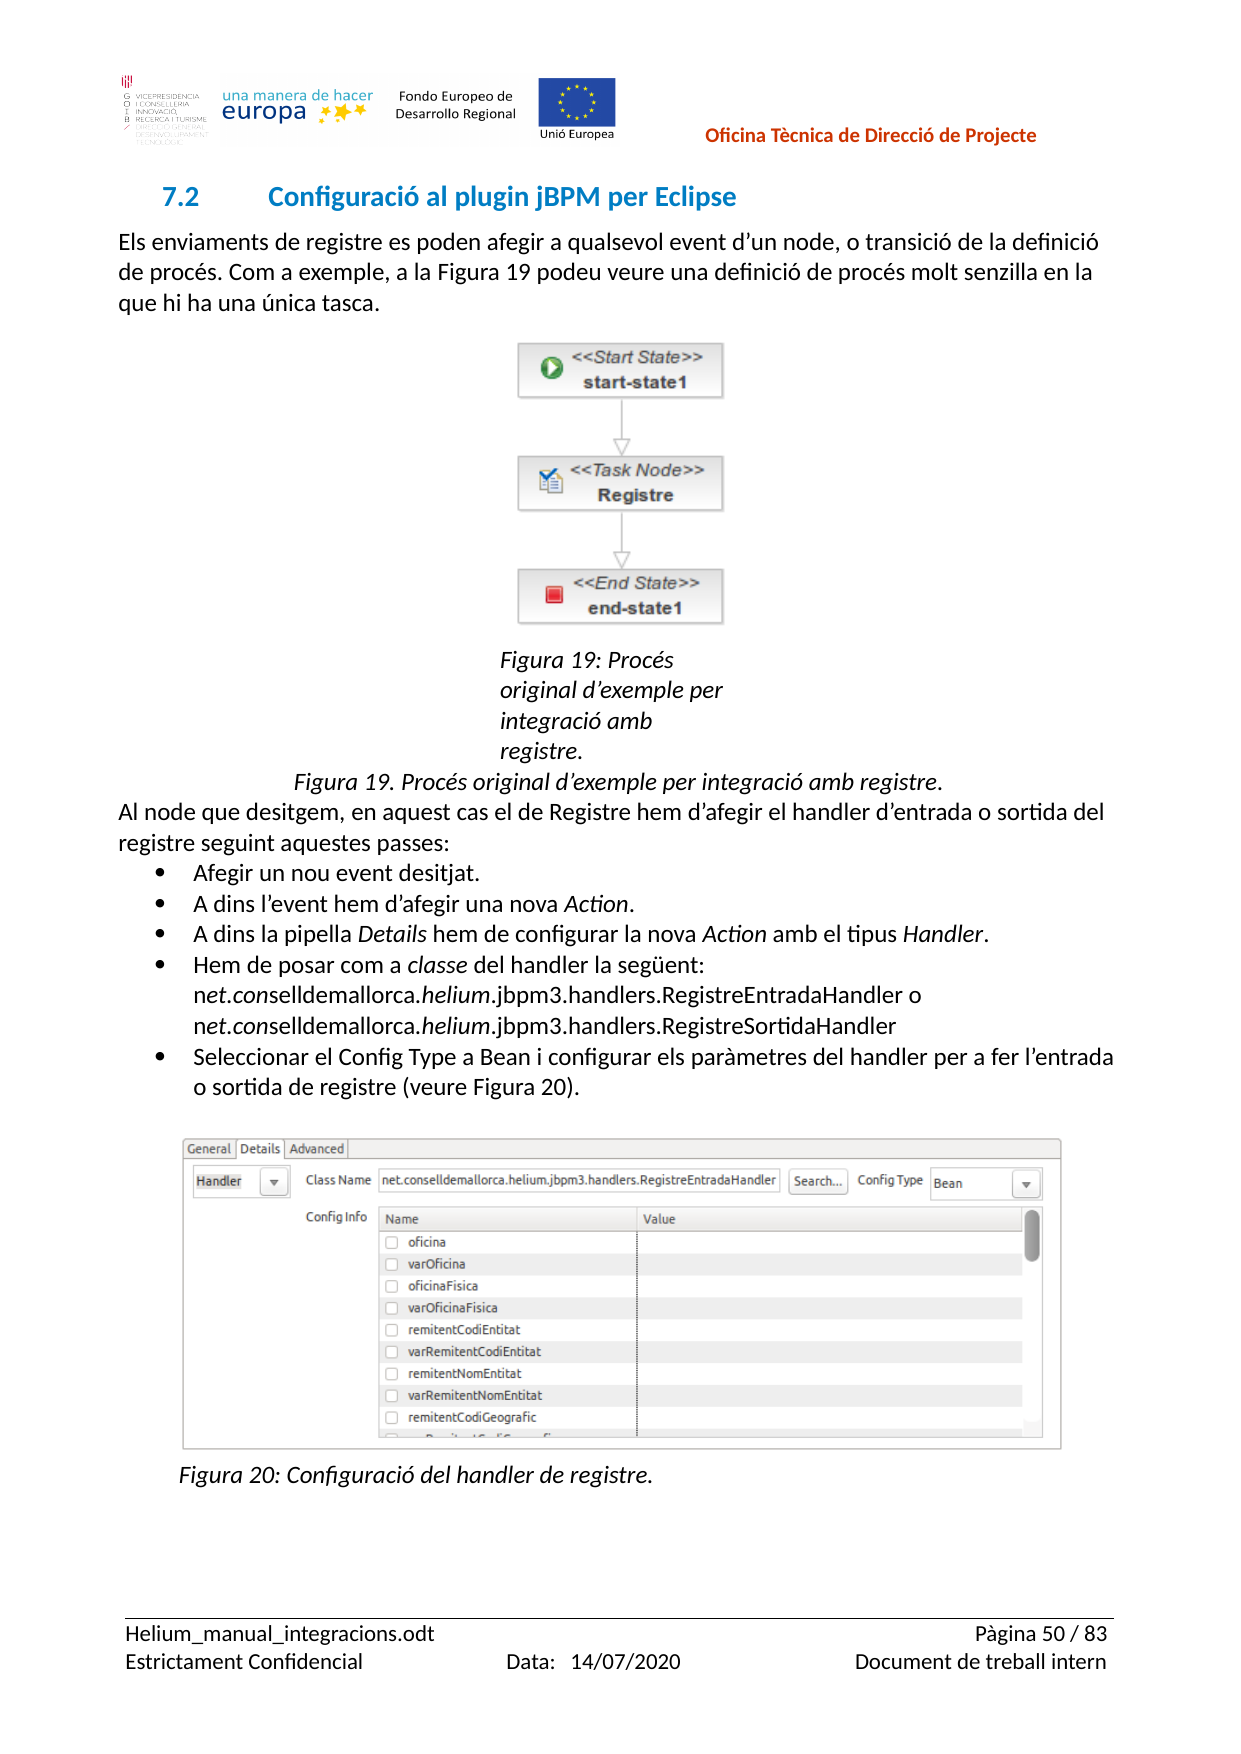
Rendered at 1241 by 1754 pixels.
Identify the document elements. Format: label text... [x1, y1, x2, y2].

picture [499, 330, 742, 638]
text Els enviaments de registre es poden afegir a qualsevol event d’un node, o transició de la definició de procés. Com a exemple, a la Figura 19 podeu veure una definició de procés molt senzilla en la que hi ha una única tasca. [118, 226, 1122, 317]
picture [178, 1135, 1065, 1453]
list Hem de posar com a classe del handler la següent: net.conselldemallorca.helium.jbpm3.handlers.RegistreEntradaHandler o net.conselldemallorca.helium.jbpm3.handlers.RegistreSortidaHandler [156, 949, 1122, 1041]
text Figura 20: Configuració del handler de registre. [179, 1453, 1064, 1489]
list A dins l’event hem d’afegir una nova Action. [156, 888, 1122, 919]
list Afegir un nou event desitjat. [156, 858, 1122, 888]
text Figura 19: Procés original d’exemple per integració amb registre. [500, 638, 742, 766]
list Seleccionar el Config Type a Bean i configurar els paràmetres del handler per a fer l’entrada o sortida de registre (veure Figura 20). [156, 1041, 1122, 1102]
subtitle Configuració al plugin jBPM per Eclipse [155, 178, 1122, 213]
picture [219, 73, 621, 147]
text Al node que desitgem, en aquest cas el de Registre hem d’afegir el handler d’entrada o sortida del registre seguint aquestes passes: [118, 797, 1122, 858]
list A dins la pipella Details hem de configurar la nova Action amb el tipus Handler. [156, 919, 1122, 949]
text Figura 19. Procés original d’exemple per integració amb registre. [118, 766, 1122, 797]
picture [118, 73, 213, 147]
